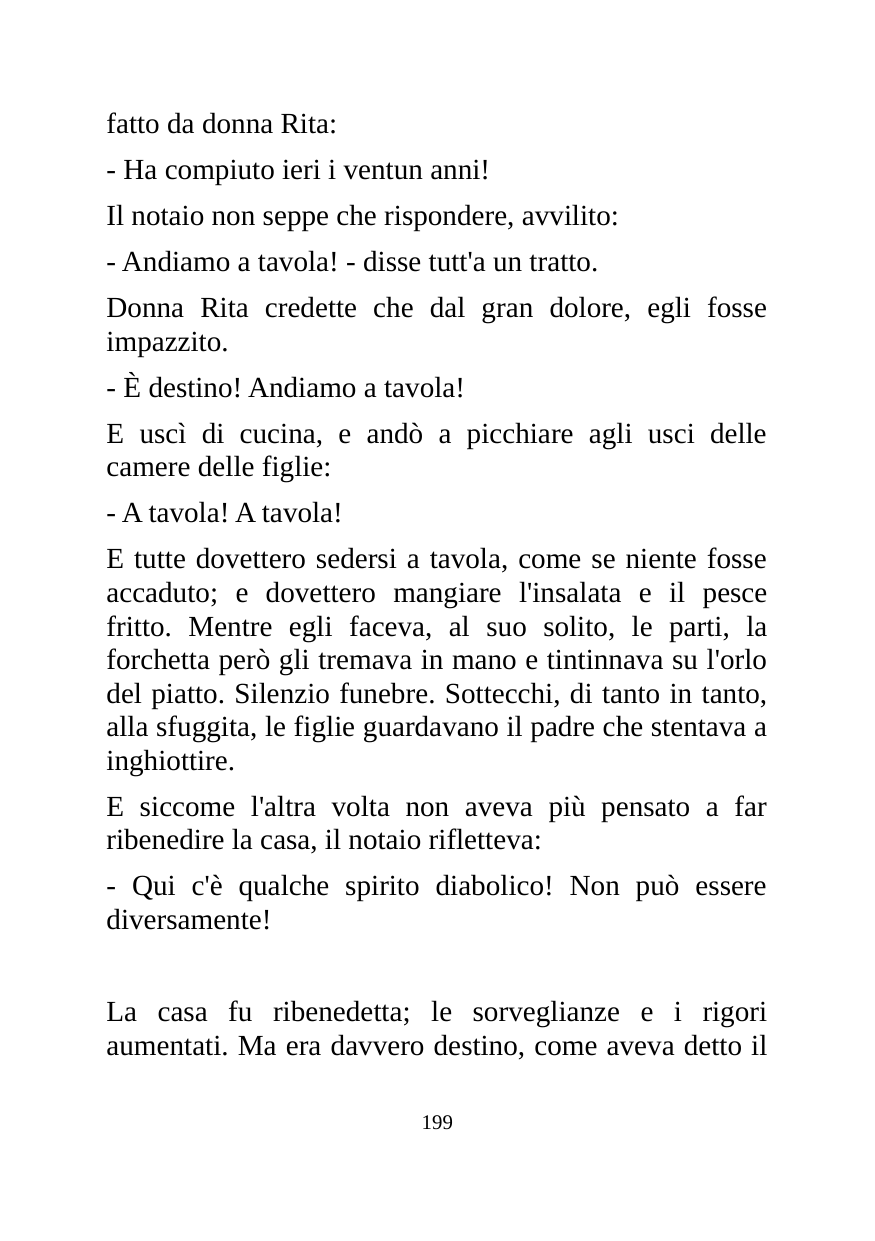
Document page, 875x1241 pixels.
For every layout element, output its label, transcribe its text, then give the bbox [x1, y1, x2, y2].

text fatto da donna Rita: [106, 106, 768, 140]
text E uscì di cucina, e andò a picchiare agli usci delle camere delle figlie: [106, 416, 768, 483]
text - Andiamo a tavola! - disse tutt'a un tratto. [106, 244, 768, 278]
text - Ha compiuto ieri i ventun anni! [106, 152, 768, 186]
text - È destino! Andiamo a tavola! [106, 370, 768, 403]
text E tutte dovettero sedersi a tavola, come se niente fosse accaduto; e dovettero mangiare l'insalata e il pesce fritto. Mentre egli faceva, al suo solito, le parti, la forchetta però gli tremava in mano e tintinnava su l'orlo del piatto. Silenzio funebre. Sottecchi, di tanto in tanto, alla sfuggita, le figlie guardavano il padre che stentava a inghiottire. [106, 542, 768, 776]
text Il notaio non seppe che rispondere, avvilito: [106, 198, 768, 232]
text - A tavola! A tavola! [106, 496, 768, 529]
text La casa fu ribenedetta; le sorveglianze e i rigori aumentati. Ma era davvero destino, come aveva detto il [106, 994, 768, 1061]
text Donna Rita credette che dal gran dolore, egli fosse impazzito. [106, 290, 768, 357]
text E siccome l'altra volta non aveva più pensato a far ribenedire la casa, il notaio rifletteva: [106, 789, 768, 856]
text - Qui c'è qualche spirito diabolico! Non può essere diversamente! [106, 868, 768, 936]
